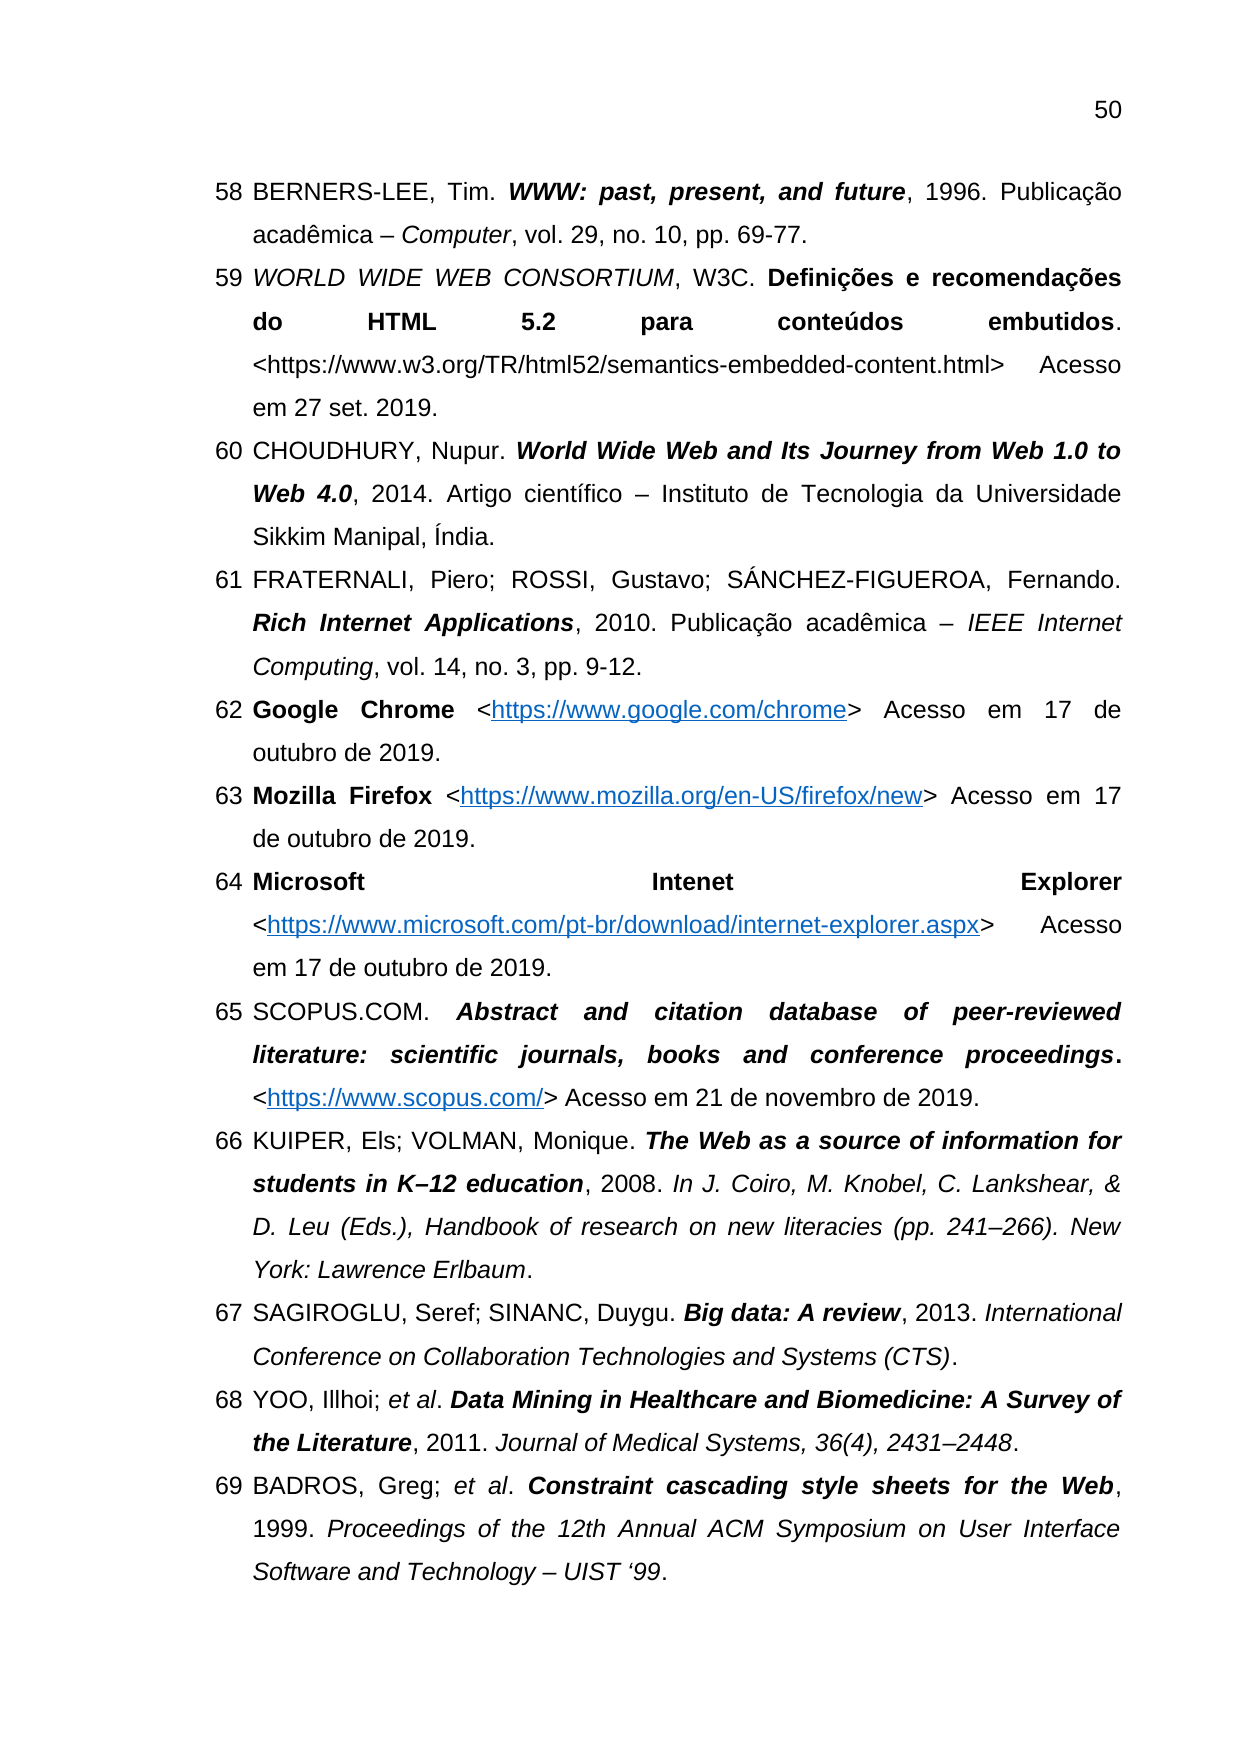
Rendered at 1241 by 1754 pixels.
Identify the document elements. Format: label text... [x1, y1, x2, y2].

list SAGIROGLU, Seref; SINANC, Duygu. Big data: A review, 2013. International Conference on Collaboration Technologies and Systems (CTS). [215, 1298, 1122, 1370]
list BERNERS-LEE, Tim. WWW: past, present, and future, 1996. Publicação acadêmica – Computer, vol. 29, no. 10, pp. 69-77. [215, 177, 1122, 249]
list Google Chrome <https://www.google.com/chrome> Acesso em 17 de outubro de 2019. [215, 695, 1122, 767]
list KUIPER, Els; VOLMAN, Monique. The Web as a source of information for students in K–12 education, 2008. In J. Coiro, M. Knobel, C. Lankshear, & D. Leu (Eds.), Handbook of research on new literacies (pp. 241–266). New York: Lawrence Erlbaum. [215, 1126, 1122, 1284]
list Microsoft Intenet Explorer <https://www.microsoft.com/pt-br/download/internet-explorer.aspx> Acesso em 17 de outubro de 2019. [215, 867, 1122, 982]
list FRATERNALI, Piero; ROSSI, Gustavo; SÁNCHEZ-FIGUEROA, Fernando. Rich Internet Applications, 2010. Publicação acadêmica – IEEE Internet Computing, vol. 14, no. 3, pp. 9-12. [215, 565, 1122, 680]
list CHOUDHURY, Nupur. World Wide Web and Its Journey from Web 1.0 to Web 4.0, 2014. Artigo científico – Instituto de Tecnologia da Universidade Sikkim Manipal, Índia. [215, 436, 1122, 551]
list YOO, Illhoi; et al. Data Mining in Healthcare and Biomedicine: A Survey of the Literature, 2011. Journal of Medical Systems, 36(4), 2431–2448. [215, 1385, 1122, 1457]
list BADROS, Greg; et al. Constraint cascading style sheets for the Web, 1999. Proceedings of the 12th Annual ACM Symposium on User Interface Software and Technology – UIST ‘99. [215, 1471, 1122, 1586]
list Mozilla Firefox <https://www.mozilla.org/en-US/firefox/new> Acesso em 17 de outubro de 2019. [215, 781, 1122, 853]
list SCOPUS.COM. Abstract and citation database of peer-reviewed literature: scientific journals, books and conference proceedings. <https://www.scopus.com/> Acesso em 21 de novembro de 2019. [215, 997, 1122, 1112]
list WORLD WIDE WEB CONSORTIUM, W3C. Definições e recomendações do HTML 5.2 para conteúdos embutidos. <https://www.w3.org/TR/html52/semantics-embedded-content.html> Acesso em 27 set. 2019. [215, 263, 1122, 422]
